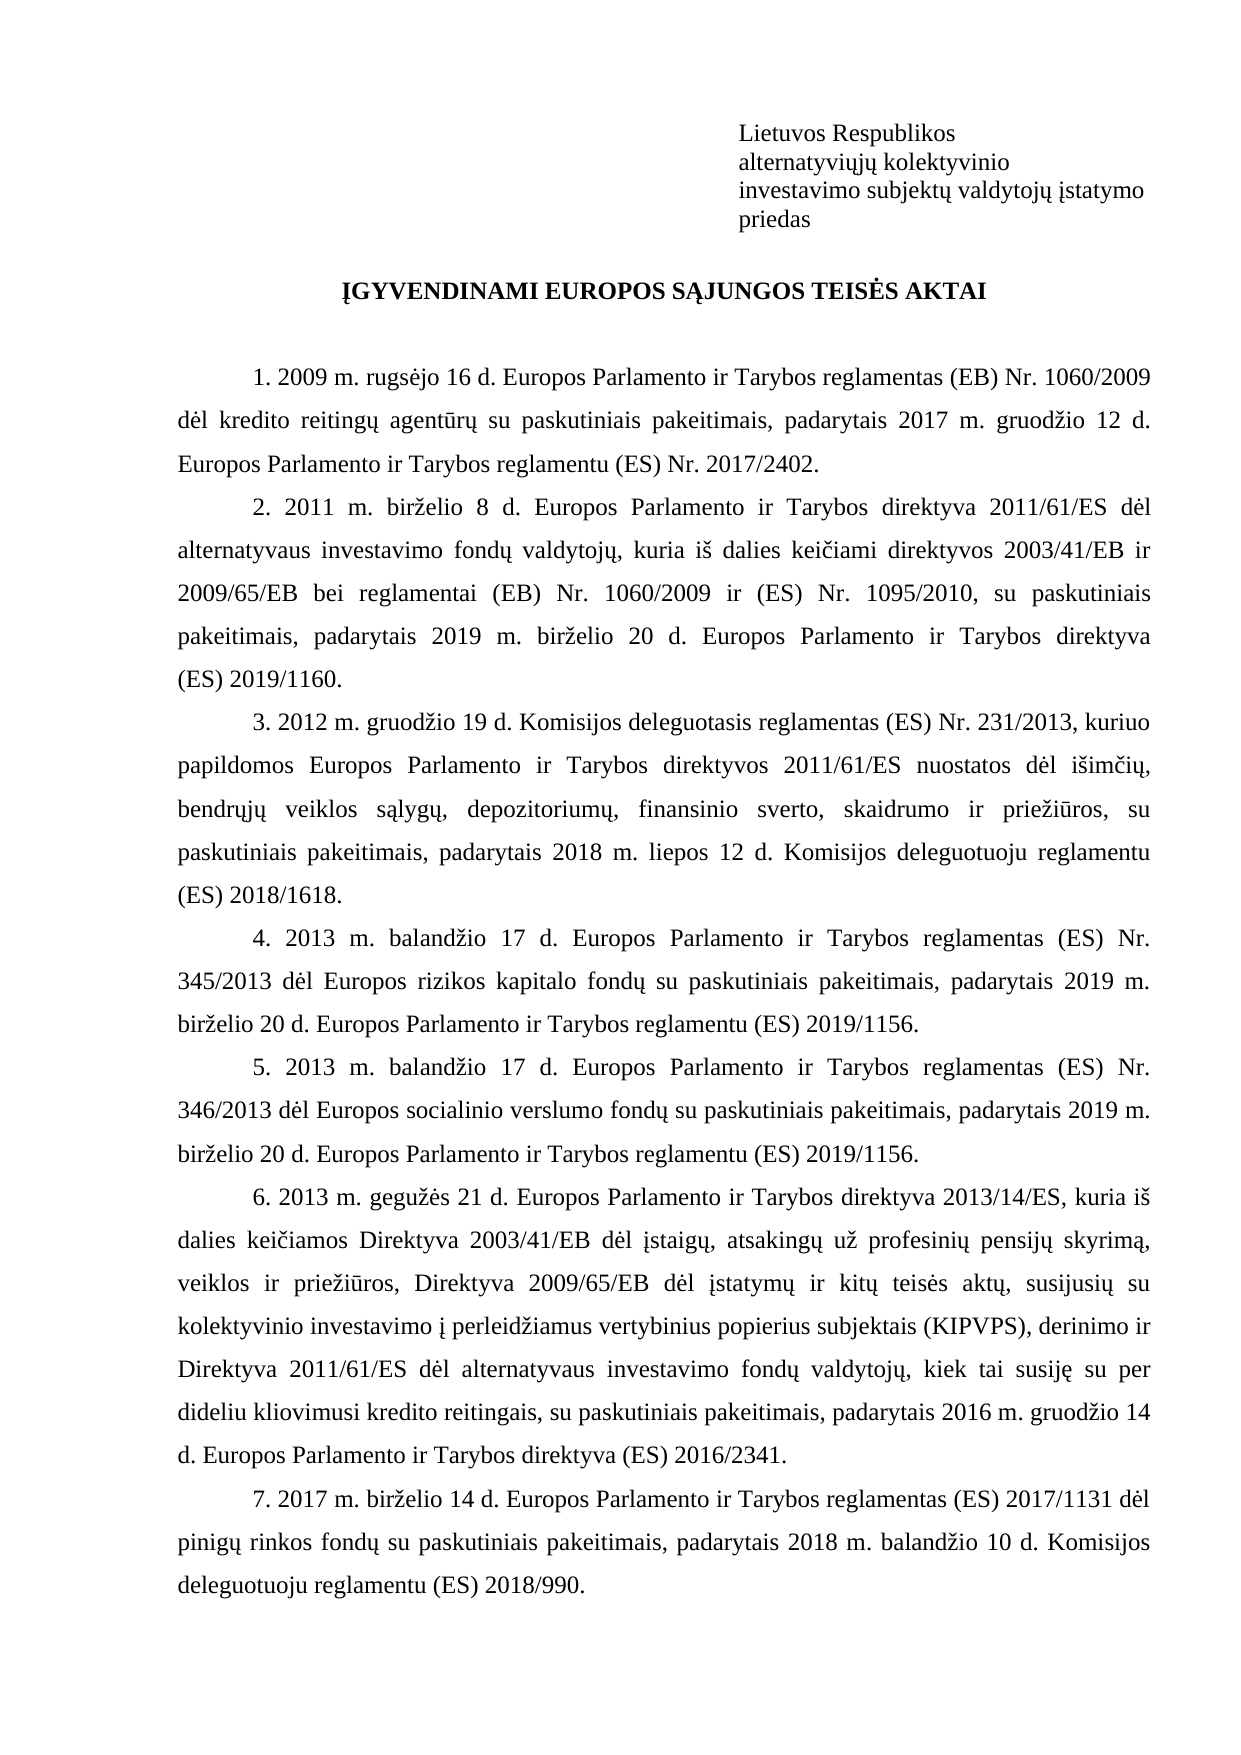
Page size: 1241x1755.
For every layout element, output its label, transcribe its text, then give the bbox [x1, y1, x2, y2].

text 4. 2013 m. balandžio 17 d. Europos Parlamento ir Tarybos reglamentas (ES) Nr. 345/2013 dėl Europos rizikos kapitalo fondų su paskutiniais pakeitimais, padarytais 2019 m. birželio 20 d. Europos Parlamento ir Tarybos reglamentu (ES) 2019/1156. [177, 923, 1152, 1038]
text investavimo subjektų valdytojų įstatymo [177, 176, 1152, 204]
text 1. 2009 m. rugsėjo 16 d. Europos Parlamento ir Tarybos reglamentas (EB) Nr. 1060/2009 dėl kredito reitingų agentūrų su paskutiniais pakeitimais, padarytais 2017 m. gruodžio 12 d. Europos Parlamento ir Tarybos reglamentu (ES) Nr. 2017/2402. [177, 362, 1152, 477]
text ĮGYVENDINAMI EUROPOS SĄJUNGOS TEISĖS AKTAI [177, 276, 1152, 305]
text alternatyviųjų kolektyvinio [177, 147, 1152, 176]
text 7. 2017 m. birželio 14 d. Europos Parlamento ir Tarybos reglamentas (ES) 2017/1131 dėl pinigų rinkos fondų su paskutiniais pakeitimais, padarytais 2018 m. balandžio 10 d. Komisijos deleguotuoju reglamentu (ES) 2018/990. [177, 1484, 1152, 1599]
text 5. 2013 m. balandžio 17 d. Europos Parlamento ir Tarybos reglamentas (ES) Nr. 346/2013 dėl Europos socialinio verslumo fondų su paskutiniais pakeitimais, padarytais 2019 m. birželio 20 d. Europos Parlamento ir Tarybos reglamentu (ES) 2019/1156. [177, 1052, 1152, 1167]
text priedas [177, 204, 1152, 233]
text 3. 2012 m. gruodžio 19 d. Komisijos deleguotasis reglamentas (ES) Nr. 231/2013, kuriuo papildomos Europos Parlamento ir Tarybos direktyvos 2011/61/ES nuostatos dėl išimčių, bendrųjų veiklos sąlygų, depozitoriumų, finansinio sverto, skaidrumo ir priežiūros, su paskutiniais pakeitimais, padarytais 2018 m. liepos 12 d. Komisijos deleguotuoju reglamentu (ES) 2018/1618. [177, 707, 1152, 909]
text 6. 2013 m. gegužės 21 d. Europos Parlamento ir Tarybos direktyva 2013/14/ES, kuria iš dalies keičiamos Direktyva 2003/41/EB dėl įstaigų, atsakingų už profesinių pensijų skyrimą, veiklos ir priežiūros, Direktyva 2009/65/EB dėl įstatymų ir kitų teisės aktų, susijusių su kolektyvinio investavimo į perleidžiamus vertybinius popierius subjektais (KIPVPS), derinimo ir Direktyva 2011/61/ES dėl alternatyvaus investavimo fondų valdytojų, kiek tai susiję su per dideliu kliovimusi kredito reitingais, su paskutiniais pakeitimais, padarytais 2016 m. gruodžio 14 d. Europos Parlamento ir Tarybos direktyva (ES) 2016/2341. [177, 1182, 1152, 1469]
text 2. 2011 m. birželio 8 d. Europos Parlamento ir Tarybos direktyva 2011/61/ES dėl alternatyvaus investavimo fondų valdytojų, kuria iš dalies keičiami direktyvos 2003/41/EB ir 2009/65/EB bei reglamentai (EB) Nr. 1060/2009 ir (ES) Nr. 1095/2010, su paskutiniais pakeitimais, padarytais 2019 m. birželio 20 d. Europos Parlamento ir Tarybos direktyva (ES) 2019/1160. [177, 492, 1152, 693]
text Lietuvos Respublikos [177, 118, 1152, 147]
